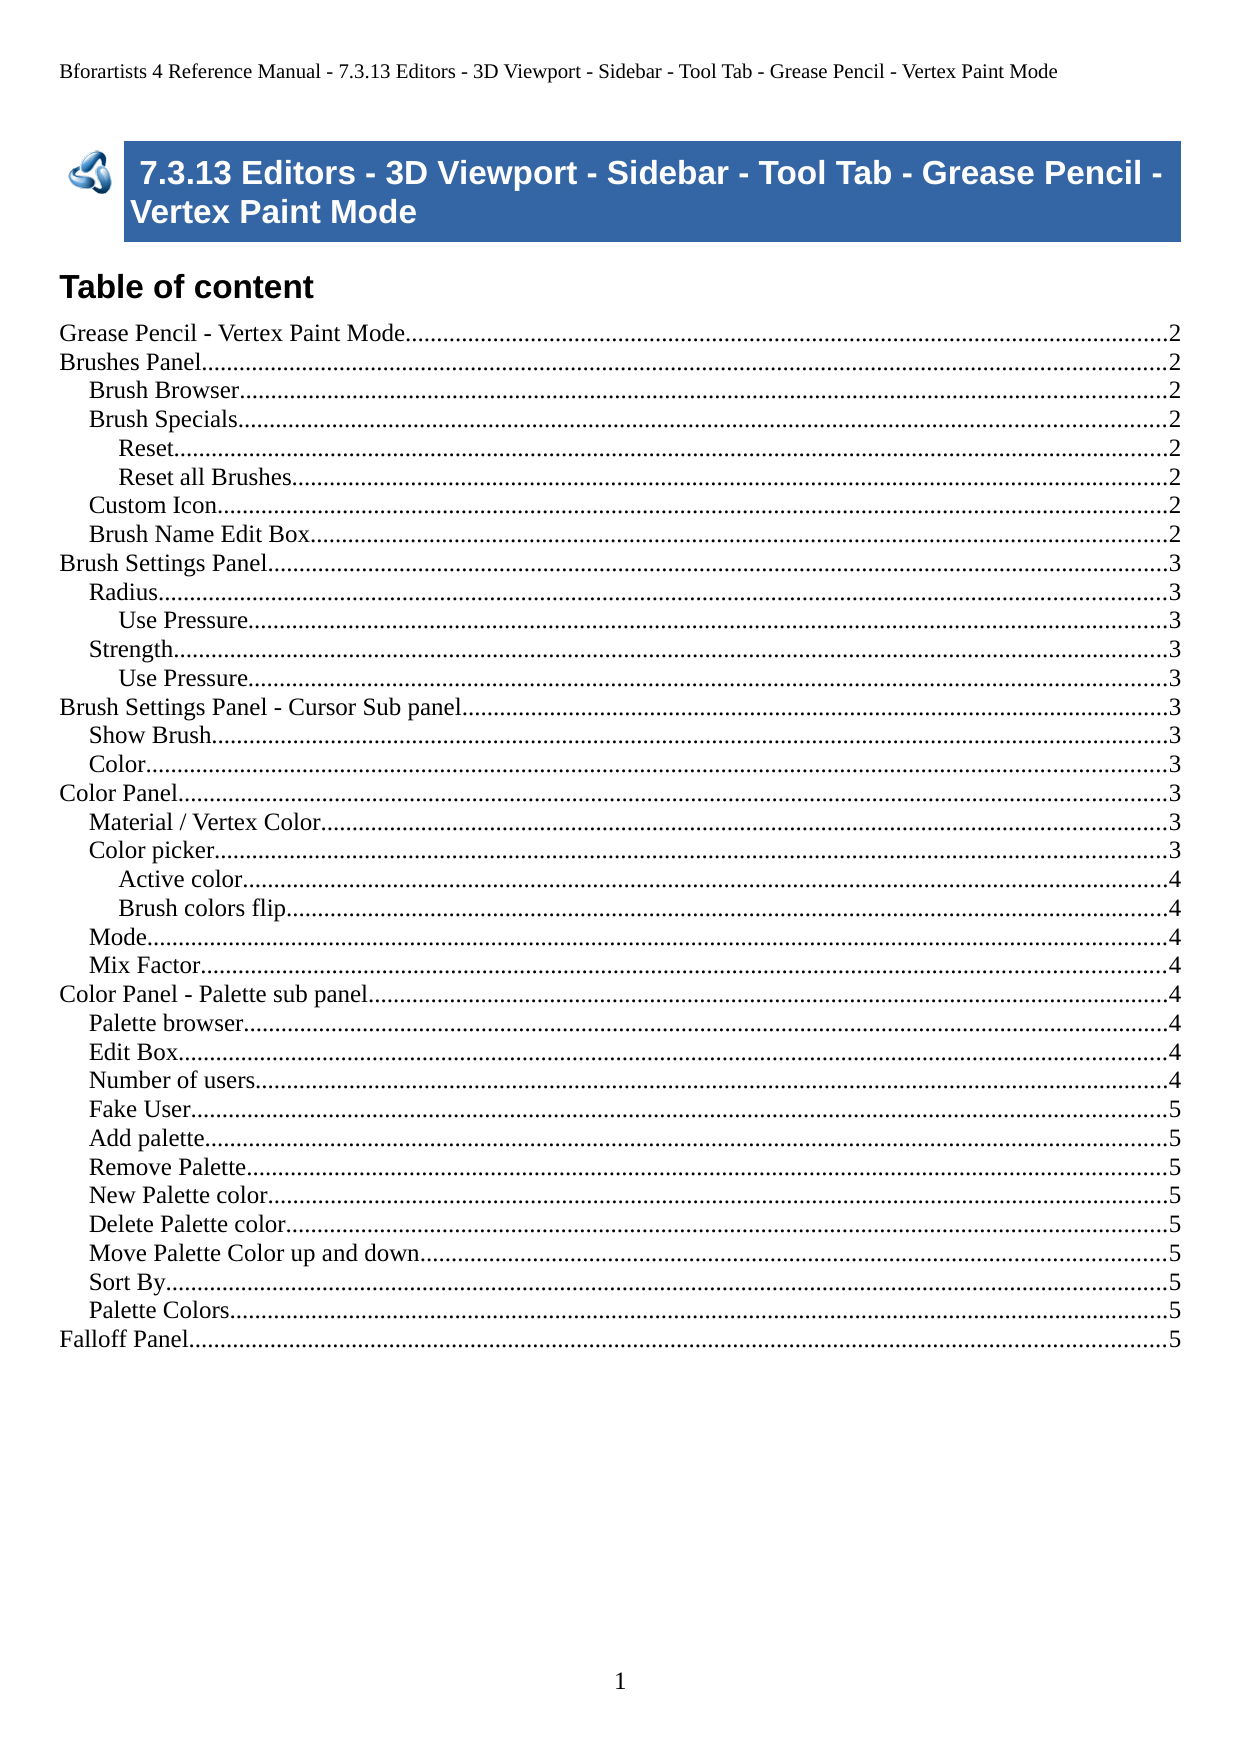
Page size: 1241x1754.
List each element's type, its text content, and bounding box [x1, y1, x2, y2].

text Palette Colors 5 [88, 1295, 1181, 1324]
text Move Palette Color up and down 5 [88, 1238, 1181, 1267]
table_header 7.3.13 Editors - 3D Viewport - Sidebar - Tool Tab - Grease Pencil - Vertex Paint Mode [124, 141, 1181, 242]
text Edit Box 4 [88, 1037, 1181, 1065]
text Number of users 4 [88, 1065, 1181, 1094]
picture [65, 147, 114, 197]
text New Palette color 5 [88, 1180, 1181, 1209]
text Use Pressure 3 [118, 663, 1181, 692]
text Material / Vertex Color 3 [88, 807, 1181, 835]
text Fake User 5 [88, 1094, 1181, 1123]
table_header [59, 141, 124, 242]
text Delete Palette color 5 [88, 1209, 1181, 1238]
text Falloff Panel 5 [59, 1324, 1181, 1353]
text Mix Factor 4 [88, 950, 1181, 979]
text Color Panel - Palette sub panel 4 [59, 979, 1181, 1008]
text Remove Palette 5 [88, 1152, 1181, 1180]
text Color picker 3 [88, 835, 1181, 864]
text Active color 4 [118, 864, 1181, 893]
text Brushes Panel 2 [59, 347, 1181, 375]
text Reset 2 [118, 433, 1181, 462]
text Radius 3 [88, 577, 1181, 605]
text Color 3 [88, 749, 1181, 778]
text Brush Name Edit Box 2 [88, 519, 1181, 548]
text Brush Settings Panel 3 [59, 548, 1181, 577]
text Brush Settings Panel - Cursor Sub panel 3 [59, 692, 1181, 720]
text Brush Specials 2 [88, 404, 1181, 433]
text Brush colors flip 4 [118, 893, 1181, 922]
text Palette browser 4 [88, 1008, 1181, 1037]
text Custom Icon 2 [88, 490, 1181, 519]
text Brush Browser 2 [88, 375, 1181, 404]
text Show Brush 3 [88, 720, 1181, 749]
text Reset all Brushes 2 [118, 462, 1181, 490]
subtitle Table of content [59, 267, 1181, 305]
text Add palette 5 [88, 1123, 1181, 1152]
text Sort By 5 [88, 1267, 1181, 1295]
text Strength 3 [88, 634, 1181, 663]
text Color Panel 3 [59, 778, 1181, 807]
text Grease Pencil - Vertex Paint Mode 2 [59, 318, 1181, 347]
text Use Pressure 3 [118, 605, 1181, 634]
text Mode 4 [88, 922, 1181, 950]
